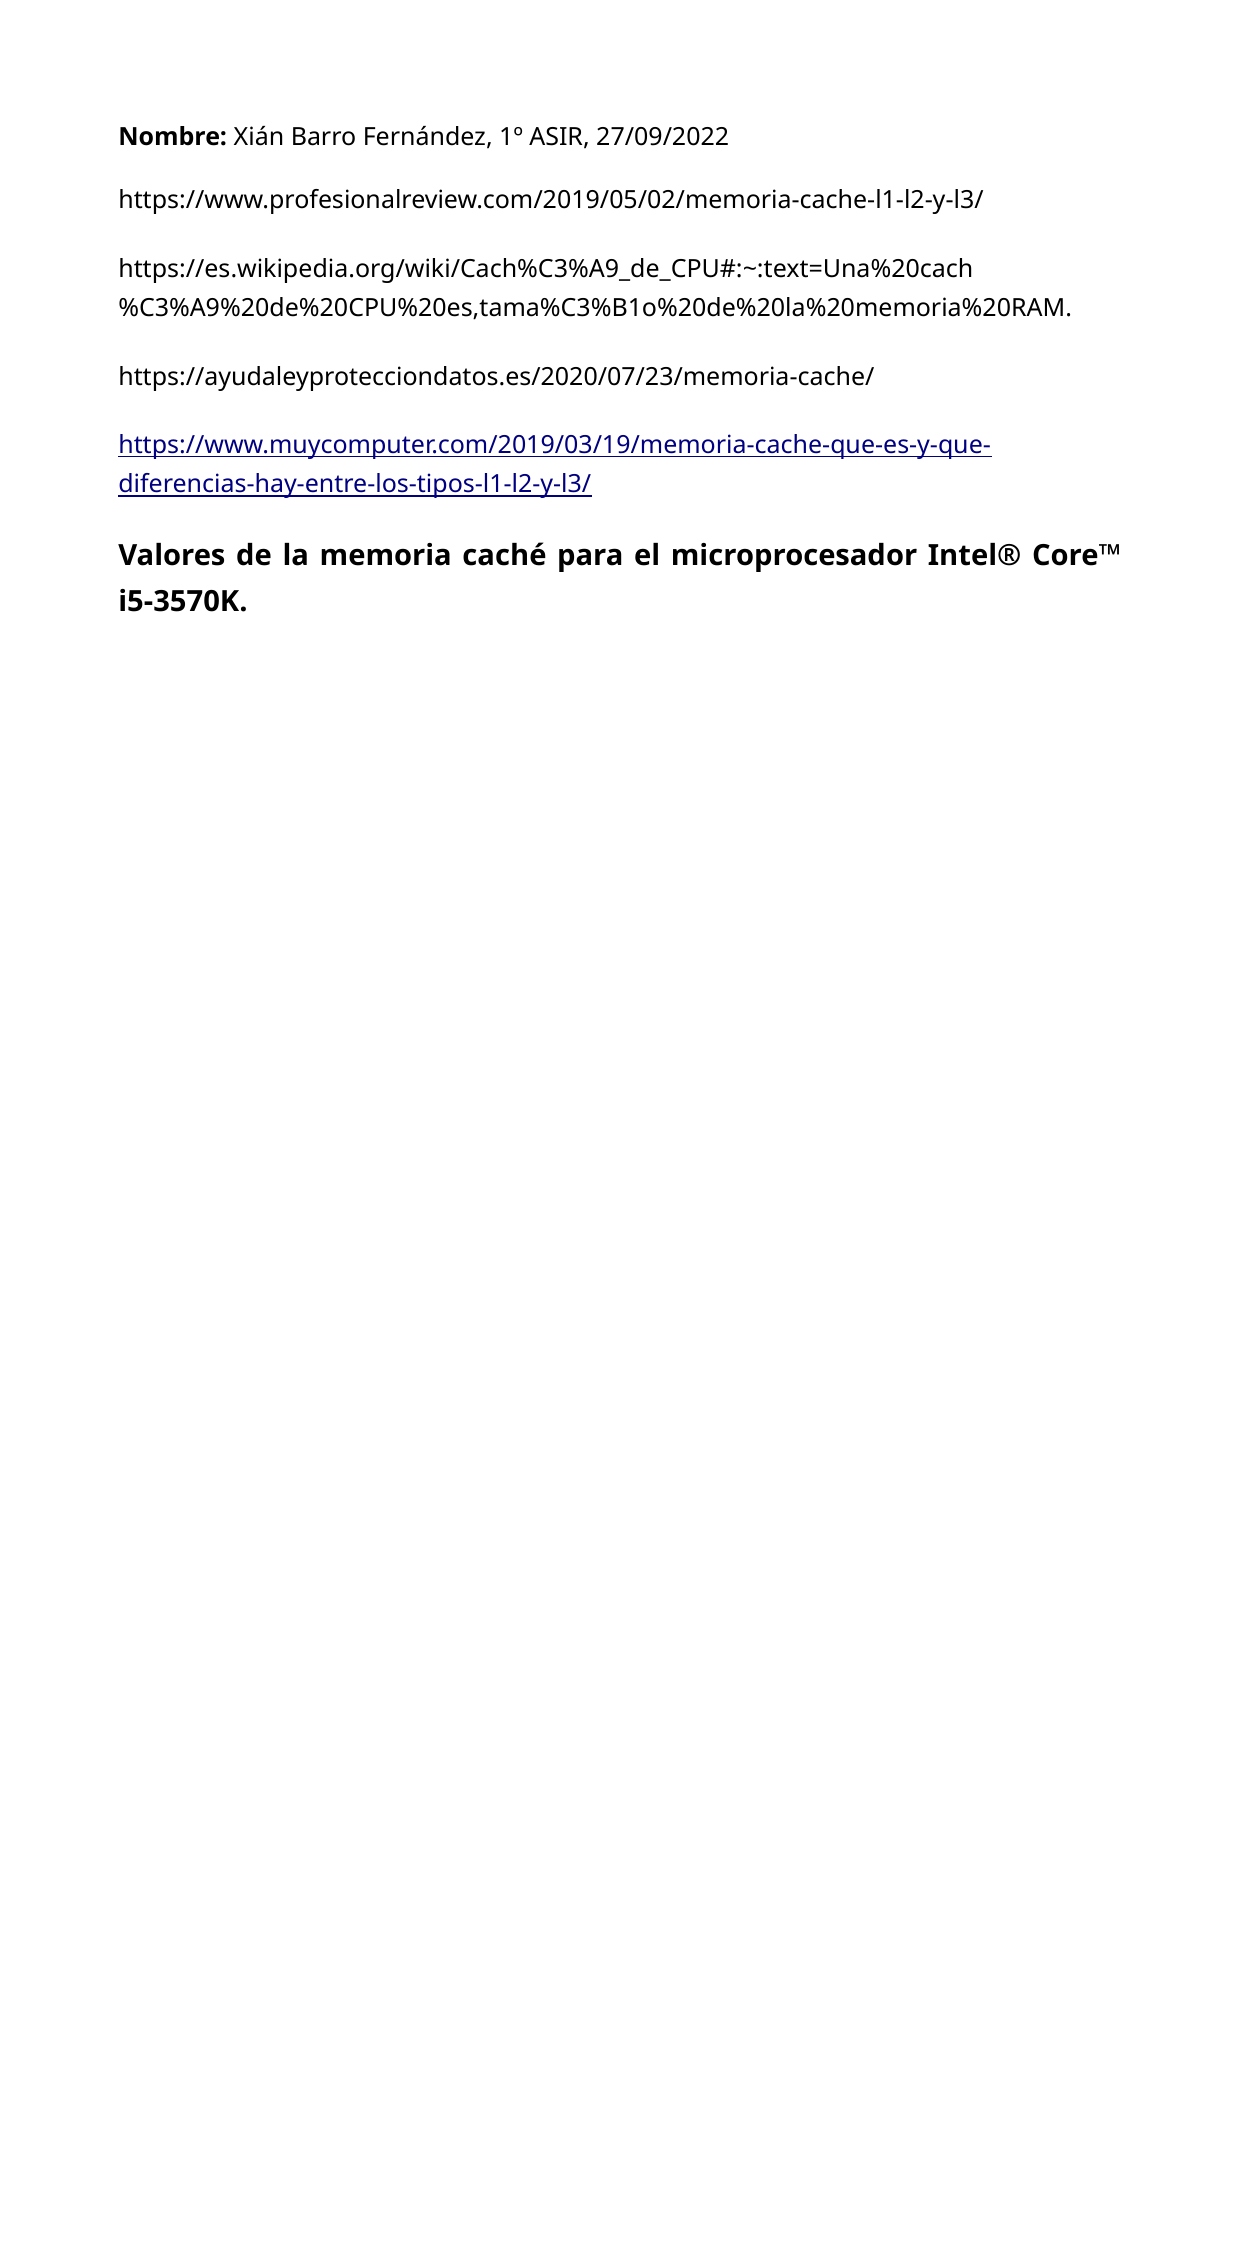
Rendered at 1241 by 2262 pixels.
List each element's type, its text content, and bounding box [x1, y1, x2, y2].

text https://ayudaleyprotecciondatos.es/2020/07/23/memoria-cache/ [118, 358, 1122, 392]
text https://es.wikipedia.org/wiki/Cach%C3%A9_de_CPU#:~:text=Una%20cach%C3%A9%20de%20CPU%20es,tama%C3%B1o%20de%20la%20memoria%20RAM. [118, 250, 1122, 323]
text https://www.profesionalreview.com/2019/05/02/memoria-cache-l1-l2-y-l3/ [118, 182, 1122, 216]
text Valores de la memoria caché para el microprocesador Intel® Core™ i5-3570K. [118, 534, 1122, 620]
text https://www.muycomputer.com/2019/03/19/memoria-cache-que-es-y-que-diferencias-hay-entre-los-tipos-l1-l2-y-l3/ [118, 427, 1122, 500]
